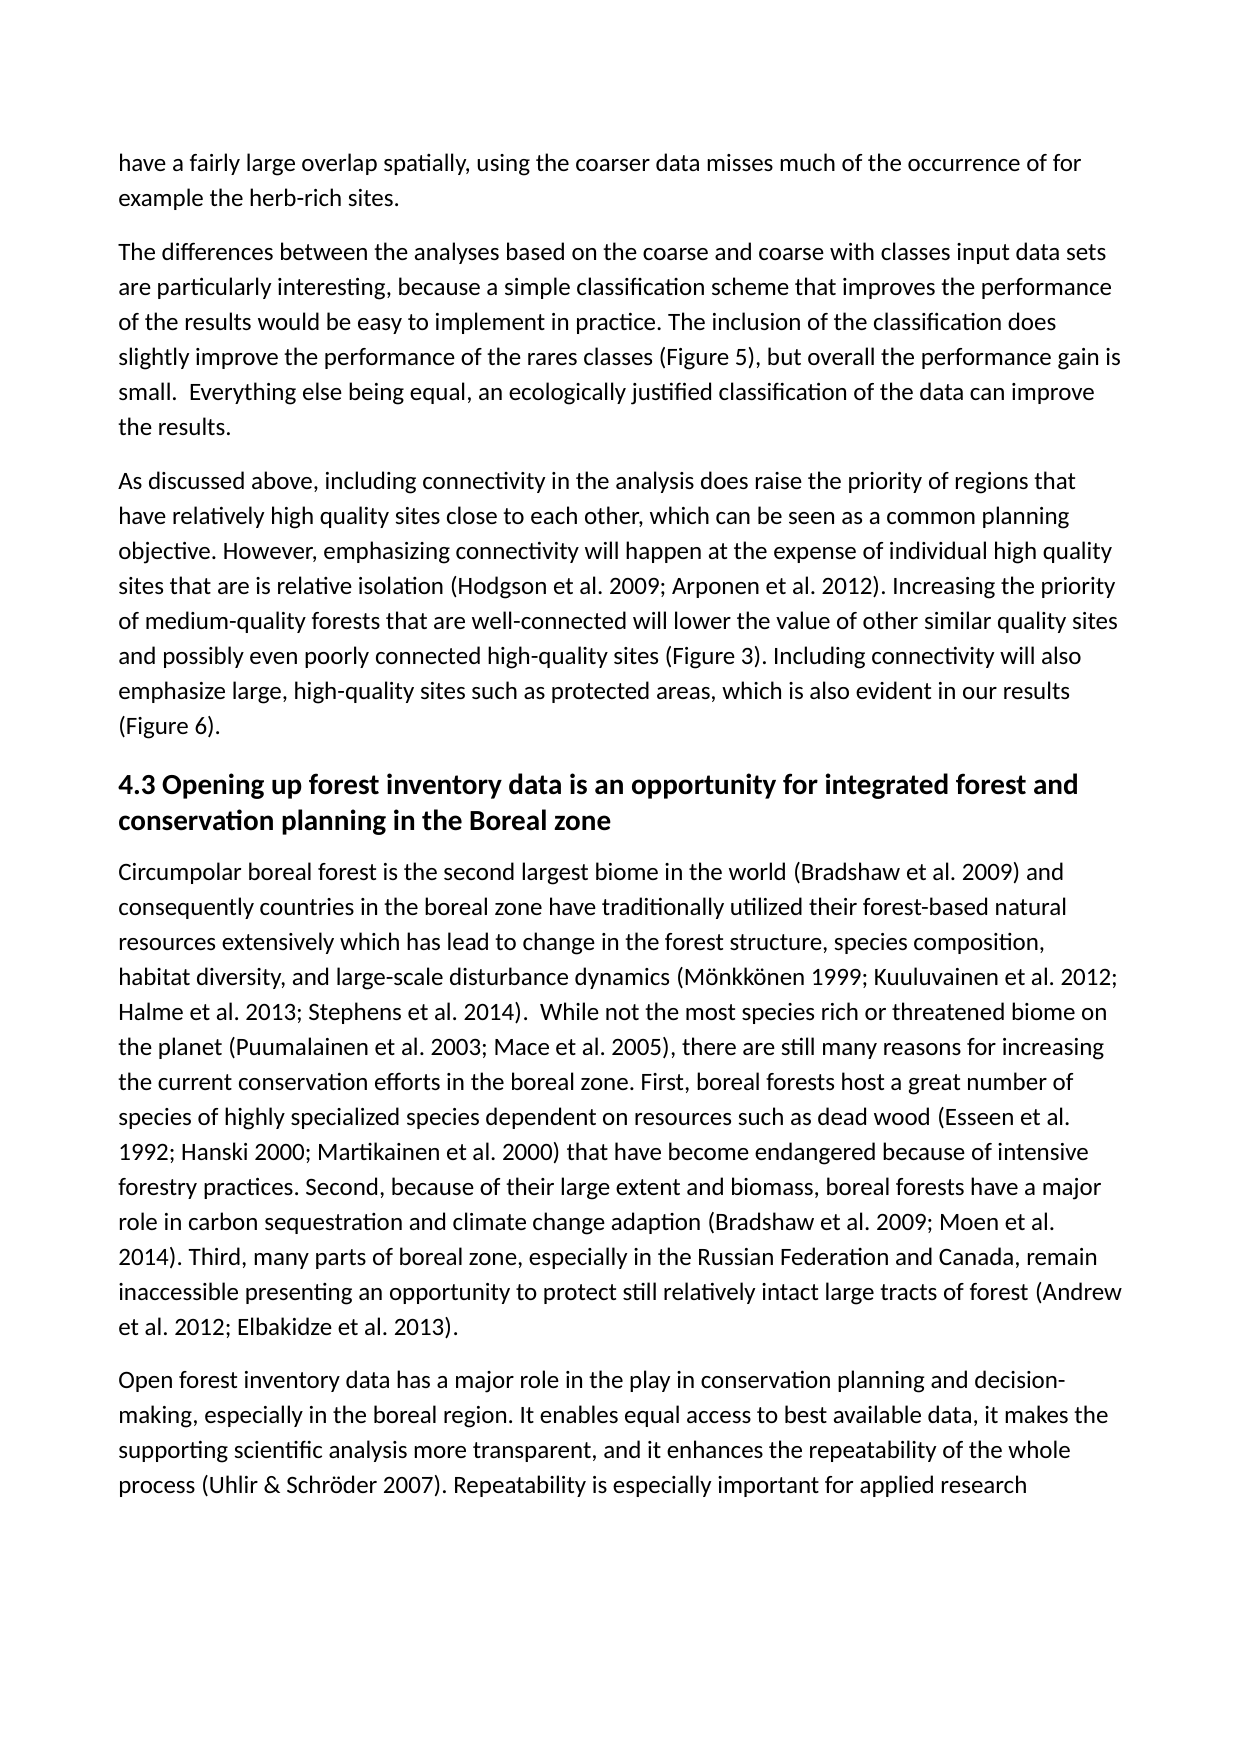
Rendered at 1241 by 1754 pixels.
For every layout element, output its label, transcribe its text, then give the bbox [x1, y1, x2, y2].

text Circumpolar boreal forest is the second largest biome in the world (Bradshaw et al. 2009) and consequently countries in the boreal zone have traditionally utilized their forest-based natural resources extensively which has lead to change in the forest structure, species composition, habitat diversity, and large-scale disturbance dynamics (Mönkkönen 1999; Kuuluvainen et al. 2012; Halme et al. 2013; Stephens et al. 2014). While not the most species rich or threatened biome on the planet (Puumalainen et al. 2003; Mace et al. 2005), there are still many reasons for increasing the current conservation efforts in the boreal zone. First, boreal forests host a great number of species of highly specialized species dependent on resources such as dead wood (Esseen et al. 1992; Hanski 2000; Martikainen et al. 2000) that have become endangered because of intensive forestry practices. Second, because of their large extent and biomass, boreal forests have a major role in carbon sequestration and climate change adaption (Bradshaw et al. 2009; Moen et al. 2014). Third, many parts of boreal zone, especially in the Russian Federation and Canada, remain inaccessible presenting an opportunity to protect still relatively intact large tracts of forest (Andrew et al. 2012; Elbakidze et al. 2013). [118, 856, 1122, 1341]
text As discussed above, including connectivity in the analysis does raise the priority of regions that have relatively high quality sites close to each other, which can be seen as a common planning objective. However, emphasizing connectivity will happen at the expense of individual high quality sites that are is relative isolation (Hodgson et al. 2009; Arponen et al. 2012). Increasing the priority of medium-quality forests that are well-connected will lower the value of other similar quality sites and possibly even poorly connected high-quality sites (Figure 3). Including connectivity will also emphasize large, high-quality sites such as protected areas, which is also evident in our results (Figure 6). [118, 465, 1122, 741]
text have a fairly large overlap spatially, using the coarser data misses much of the occurrence of for example the herb-rich sites. [118, 148, 1122, 213]
text The differences between the analyses based on the coarse and coarse with classes input data sets are particularly interesting, because a simple classification scheme that improves the performance of the results would be easy to implement in practice. The inclusion of the classification does slightly improve the performance of the rares classes (Figure 5), but overall the performance gain is small. Everything else being equal, an ecologically justified classification of the data can improve the results. [118, 236, 1122, 442]
subtitle 4.3 Opening up forest inventory data is an opportunity for integrated forest and conservation planning in the Boreal zone [118, 766, 1122, 837]
text Open forest inventory data has a major role in the play in conservation planning and decision-making, especially in the boreal region. It enables equal access to best available data, it makes the supporting scientific analysis more transparent, and it enhances the repeatability of the whole process (Uhlir & Schröder 2007). Repeatability is especially important for applied research [118, 1365, 1122, 1500]
